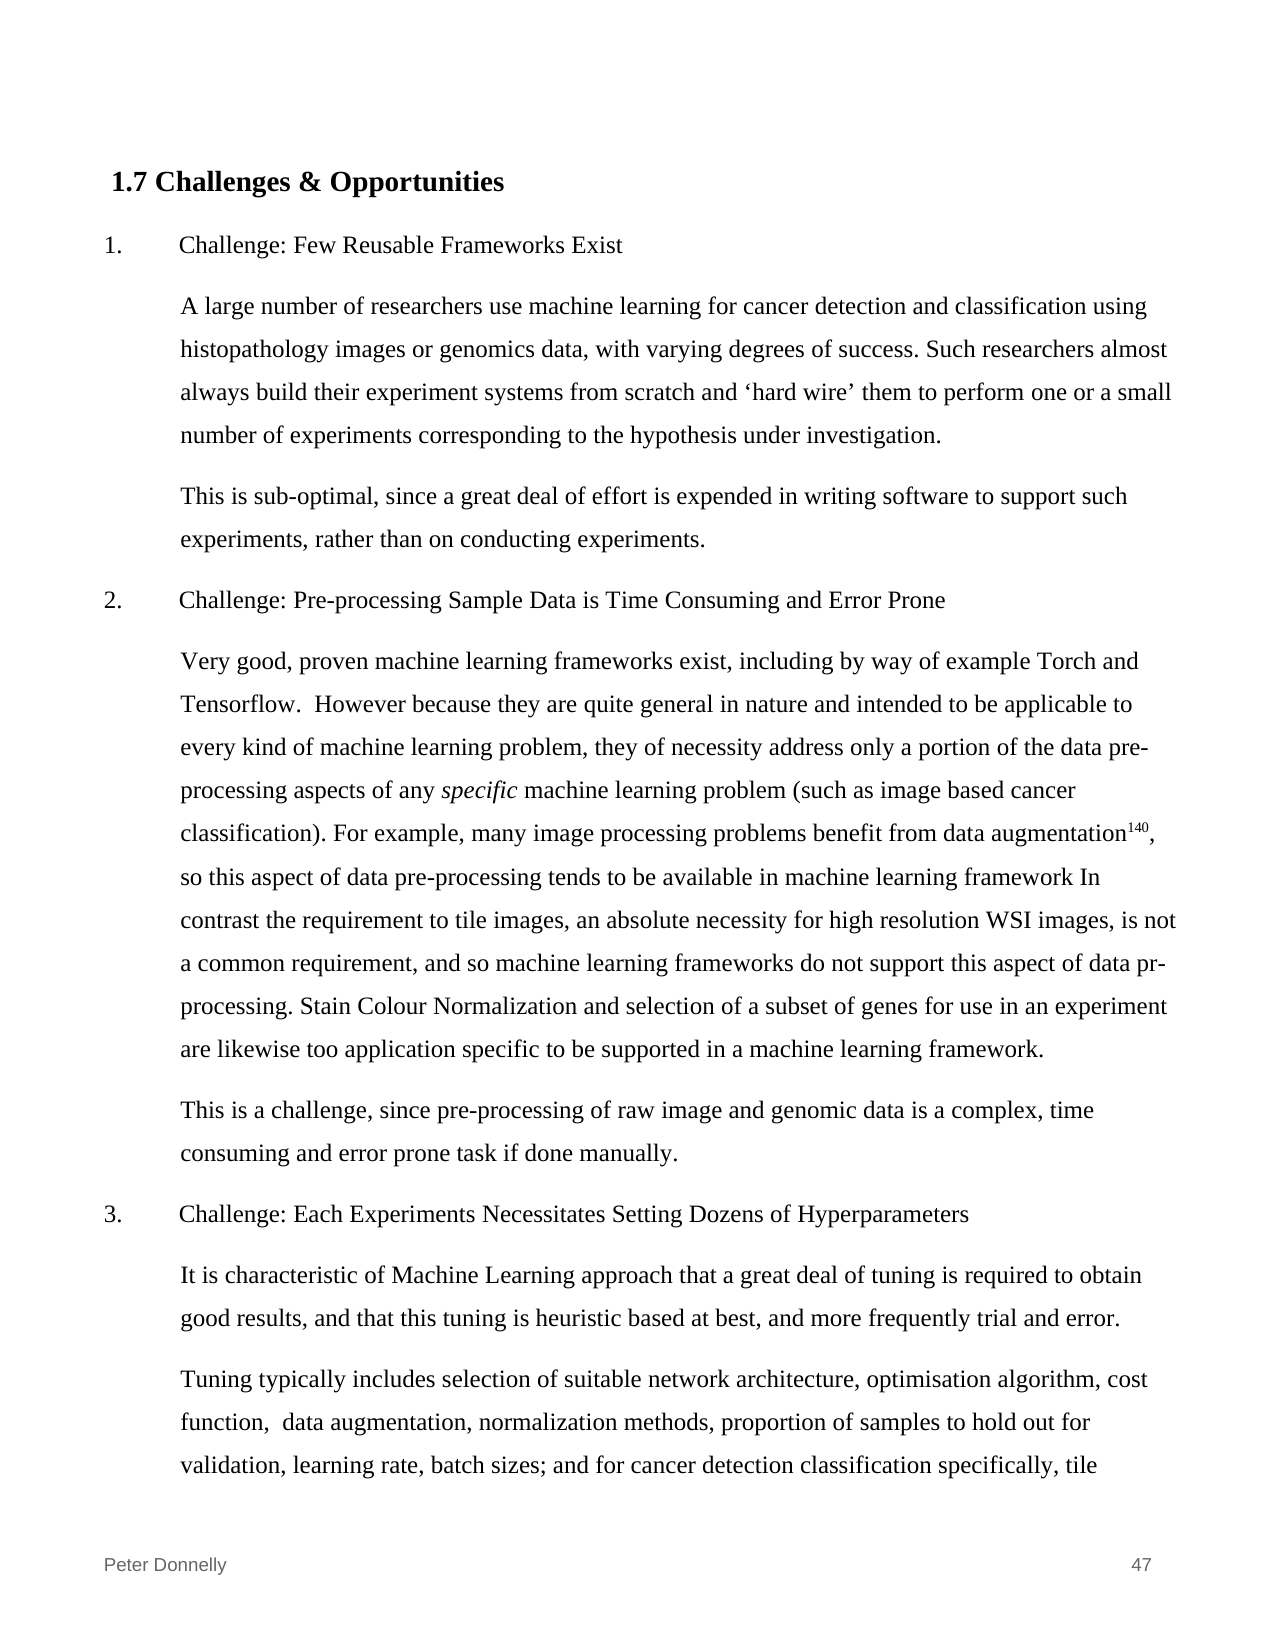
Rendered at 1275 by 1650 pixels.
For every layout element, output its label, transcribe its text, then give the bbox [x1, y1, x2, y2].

text Tuning typically includes selection of suitable network architecture, optimisation algorithm, cost function, data augmentation, normalization methods, proportion of samples to hold out for validation, learning rate, batch sizes; and for cancer detection classification specifically, tile [180, 1364, 1181, 1479]
list Challenge: Few Reusable Frameworks Exist [103, 230, 1181, 259]
list Challenge: Each Experiments Necessitates Setting Dozens of Hyperparameters [103, 1199, 1181, 1228]
text A large number of researchers use machine learning for cancer detection and classification using histopathology images or genomics data, with varying degrees of success. Such researchers almost always build their experiment systems from scratch and ‘hard wire’ them to perform one or a small number of experiments corresponding to the hypothesis under investigation. [180, 291, 1181, 449]
text This is sub-optimal, since a great deal of effort is expended in writing software to support such experiments, rather than on conducting experiments. [180, 481, 1181, 553]
text This is a challenge, since pre-processing of raw image and genomic data is a complex, time consuming and error prone task if done manually. [180, 1095, 1181, 1167]
text It is characteristic of Machine Learning approach that a great deal of tuning is required to obtain good results, and that this tuning is heuristic based at best, and more frequently trial and error. [180, 1260, 1181, 1332]
text Very good, proven machine learning frameworks exist, including by way of example Torch and Tensorflow. However because they are quite general in nature and intended to be applicable to every kind of machine learning problem, they of necessity address only a portion of the data pre-processing aspects of any specific machine learning problem (such as image based cancer classification). For example, many image processing problems benefit from data augmentation, so this aspect of data pre-processing tends to be available in machine learning framework In contrast the requirement to tile images, an absolute necessity for high resolution WSI images, is not a common requirement, and so machine learning frameworks do not support this aspect of data pr-processing. Stain Colour Normalization and selection of a subset of genes for use in an experiment are likewise too application specific to be supported in a machine learning framework. [180, 646, 1181, 1063]
subtitle Challenges & Opportunities [103, 164, 1181, 198]
list Challenge: Pre-processing Sample Data is Time Consuming and Error Prone [103, 585, 1181, 614]
